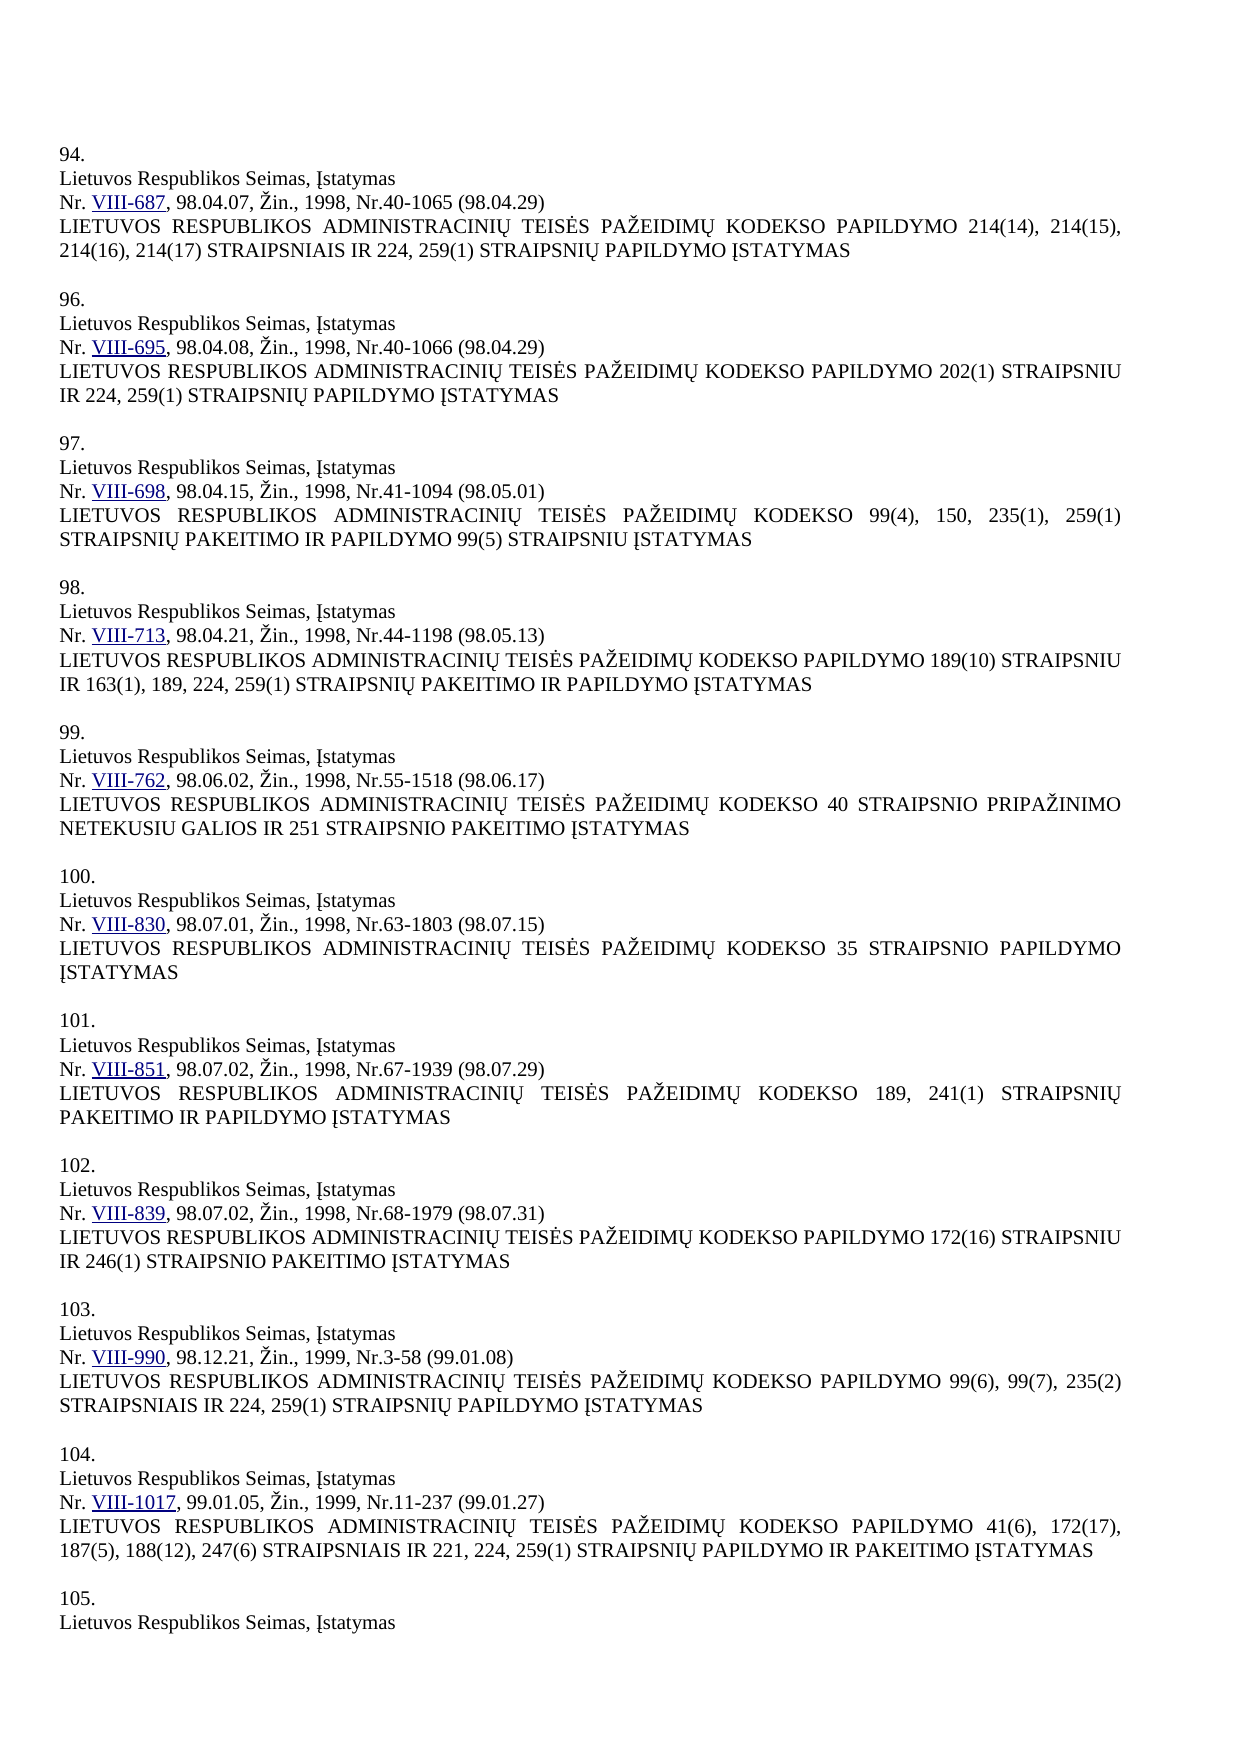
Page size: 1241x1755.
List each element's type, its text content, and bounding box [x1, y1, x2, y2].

text Nr. VIII-839, 98.07.02, Žin., 1998, Nr.68-1979 (98.07.31) [59, 1201, 1122, 1225]
text Nr. VIII-990, 98.12.21, Žin., 1999, Nr.3-58 (99.01.08) [59, 1345, 1122, 1369]
text 98. [59, 575, 1122, 599]
text LIETUVOS RESPUBLIKOS ADMINISTRACINIŲ TEISĖS PAŽEIDIMŲ KODEKSO PAPILDYMO 172(16) STRAIPSNIU IR 246(1) STRAIPSNIO PAKEITIMO ĮSTATYMAS [59, 1225, 1122, 1273]
text 101. [59, 1008, 1122, 1032]
text 102. [59, 1153, 1122, 1177]
text Lietuvos Respublikos Seimas, Įstatymas [59, 455, 1122, 479]
text 94. [59, 142, 1122, 166]
text LIETUVOS RESPUBLIKOS ADMINISTRACINIŲ TEISĖS PAŽEIDIMŲ KODEKSO 99(4), 150, 235(1), 259(1) STRAIPSNIŲ PAKEITIMO IR PAPILDYMO 99(5) STRAIPSNIU ĮSTATYMAS [59, 503, 1122, 551]
text Lietuvos Respublikos Seimas, Įstatymas [59, 744, 1122, 768]
text 96. [59, 287, 1122, 311]
text LIETUVOS RESPUBLIKOS ADMINISTRACINIŲ TEISĖS PAŽEIDIMŲ KODEKSO PAPILDYMO 214(14), 214(15), 214(16), 214(17) STRAIPSNIAIS IR 224, 259(1) STRAIPSNIŲ PAPILDYMO ĮSTATYMAS [59, 214, 1122, 262]
text Nr. VIII-762, 98.06.02, Žin., 1998, Nr.55-1518 (98.06.17) [59, 768, 1122, 792]
text 104. [59, 1442, 1122, 1466]
text LIETUVOS RESPUBLIKOS ADMINISTRACINIŲ TEISĖS PAŽEIDIMŲ KODEKSO PAPILDYMO 202(1) STRAIPSNIU IR 224, 259(1) STRAIPSNIŲ PAPILDYMO ĮSTATYMAS [59, 359, 1122, 407]
text Nr. VIII-830, 98.07.01, Žin., 1998, Nr.63-1803 (98.07.15) [59, 912, 1122, 936]
text 99. [59, 720, 1122, 744]
text 100. [59, 864, 1122, 888]
text Lietuvos Respublikos Seimas, Įstatymas [59, 1321, 1122, 1345]
text Lietuvos Respublikos Seimas, Įstatymas [59, 599, 1122, 623]
text Lietuvos Respublikos Seimas, Įstatymas [59, 1466, 1122, 1490]
text Lietuvos Respublikos Seimas, Įstatymas [59, 888, 1122, 912]
text LIETUVOS RESPUBLIKOS ADMINISTRACINIŲ TEISĖS PAŽEIDIMŲ KODEKSO PAPILDYMO 41(6), 172(17), 187(5), 188(12), 247(6) STRAIPSNIAIS IR 221, 224, 259(1) STRAIPSNIŲ PAPILDYMO IR PAKEITIMO ĮSTATYMAS [59, 1514, 1122, 1562]
text Nr. VIII-695, 98.04.08, Žin., 1998, Nr.40-1066 (98.04.29) [59, 335, 1122, 359]
text LIETUVOS RESPUBLIKOS ADMINISTRACINIŲ TEISĖS PAŽEIDIMŲ KODEKSO 35 STRAIPSNIO PAPILDYMO ĮSTATYMAS [59, 936, 1122, 984]
text Lietuvos Respublikos Seimas, Įstatymas [59, 1032, 1122, 1057]
text Nr. VIII-698, 98.04.15, Žin., 1998, Nr.41-1094 (98.05.01) [59, 479, 1122, 503]
text Nr. VIII-713, 98.04.21, Žin., 1998, Nr.44-1198 (98.05.13) [59, 623, 1122, 647]
text 105. [59, 1586, 1122, 1610]
text LIETUVOS RESPUBLIKOS ADMINISTRACINIŲ TEISĖS PAŽEIDIMŲ KODEKSO PAPILDYMO 189(10) STRAIPSNIU IR 163(1), 189, 224, 259(1) STRAIPSNIŲ PAKEITIMO IR PAPILDYMO ĮSTATYMAS [59, 647, 1122, 696]
text Nr. VIII-851, 98.07.02, Žin., 1998, Nr.67-1939 (98.07.29) [59, 1057, 1122, 1081]
text LIETUVOS RESPUBLIKOS ADMINISTRACINIŲ TEISĖS PAŽEIDIMŲ KODEKSO PAPILDYMO 99(6), 99(7), 235(2) STRAIPSNIAIS IR 224, 259(1) STRAIPSNIŲ PAPILDYMO ĮSTATYMAS [59, 1369, 1122, 1417]
text Lietuvos Respublikos Seimas, Įstatymas [59, 1177, 1122, 1201]
text Nr. VIII-1017, 99.01.05, Žin., 1999, Nr.11-237 (99.01.27) [59, 1490, 1122, 1514]
text Nr. VIII-687, 98.04.07, Žin., 1998, Nr.40-1065 (98.04.29) [59, 190, 1122, 214]
text Lietuvos Respublikos Seimas, Įstatymas [59, 1610, 1122, 1634]
text LIETUVOS RESPUBLIKOS ADMINISTRACINIŲ TEISĖS PAŽEIDIMŲ KODEKSO 189, 241(1) STRAIPSNIŲ PAKEITIMO IR PAPILDYMO ĮSTATYMAS [59, 1081, 1122, 1129]
text Lietuvos Respublikos Seimas, Įstatymas [59, 166, 1122, 190]
text Lietuvos Respublikos Seimas, Įstatymas [59, 311, 1122, 335]
text 97. [59, 431, 1122, 455]
text LIETUVOS RESPUBLIKOS ADMINISTRACINIŲ TEISĖS PAŽEIDIMŲ KODEKSO 40 STRAIPSNIO PRIPAŽINIMO NETEKUSIU GALIOS IR 251 STRAIPSNIO PAKEITIMO ĮSTATYMAS [59, 792, 1122, 840]
text 103. [59, 1297, 1122, 1321]
